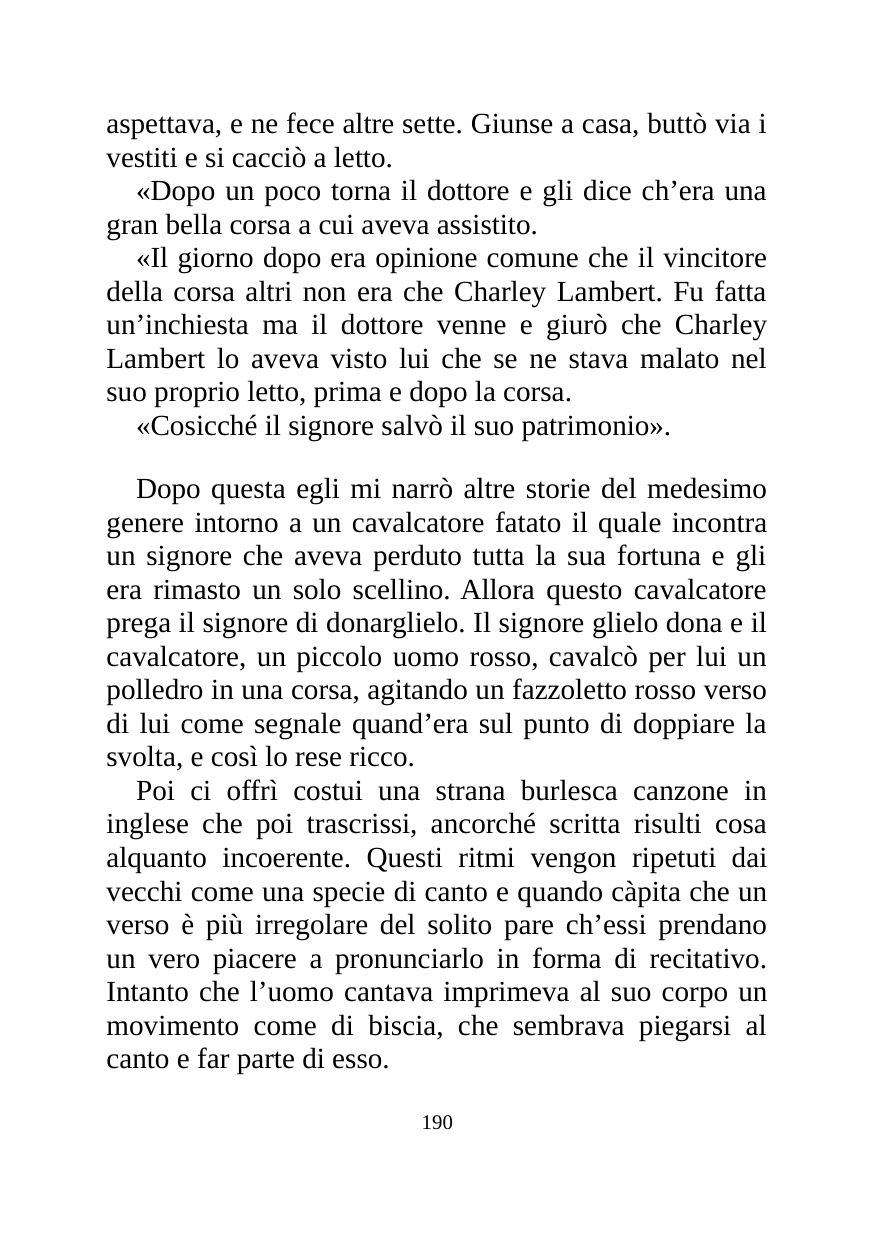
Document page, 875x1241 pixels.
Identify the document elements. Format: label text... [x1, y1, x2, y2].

text Poi ci offrì costui una strana burlesca canzone in inglese che poi trascrissi, ancorché scritta risulti cosa alquanto incoerente. Questi ritmi vengon ripetuti dai vecchi come una specie di canto e quando càpita che un verso è più irregolare del solito pare ch’essi prendano un vero piacere a pronunciarlo in forma di recitativo. Intanto che l’uomo cantava imprimeva al suo corpo un movimento come di biscia, che sembrava piegarsi al canto e far parte di esso. [106, 773, 768, 1075]
text «Cosicché il signore salvò il suo patrimonio». [106, 408, 768, 442]
text Dopo questa egli mi narrò altre storie del medesimo genere intorno a un cavalcatore fatato il quale incontra un signore che aveva perduto tutta la sua fortuna e gli era rimasto un solo scellino. Allora questo cavalcatore prega il signore di donarglielo. Il signore glielo dona e il cavalcatore, un piccolo uomo rosso, cavalcò per lui un polledro in una corsa, agitando un fazzoletto rosso verso di lui come segnale quand’era sul punto di doppiare la svolta, e così lo rese ricco. [106, 471, 768, 773]
text «Il giorno dopo era opinione comune che il vincitore della corsa altri non era che Charley Lambert. Fu fatta un’inchiesta ma il dottore venne e giurò che Charley Lambert lo aveva visto lui che se ne stava malato nel suo proprio letto, prima e dopo la corsa. [106, 240, 768, 408]
text «Dopo un poco torna il dottore e gli dice ch’era una gran bella corsa a cui aveva assistito. [106, 173, 768, 240]
text aspettava, e ne fece altre sette. Giunse a casa, buttò via i vestiti e si cacciò a letto. [106, 106, 768, 173]
